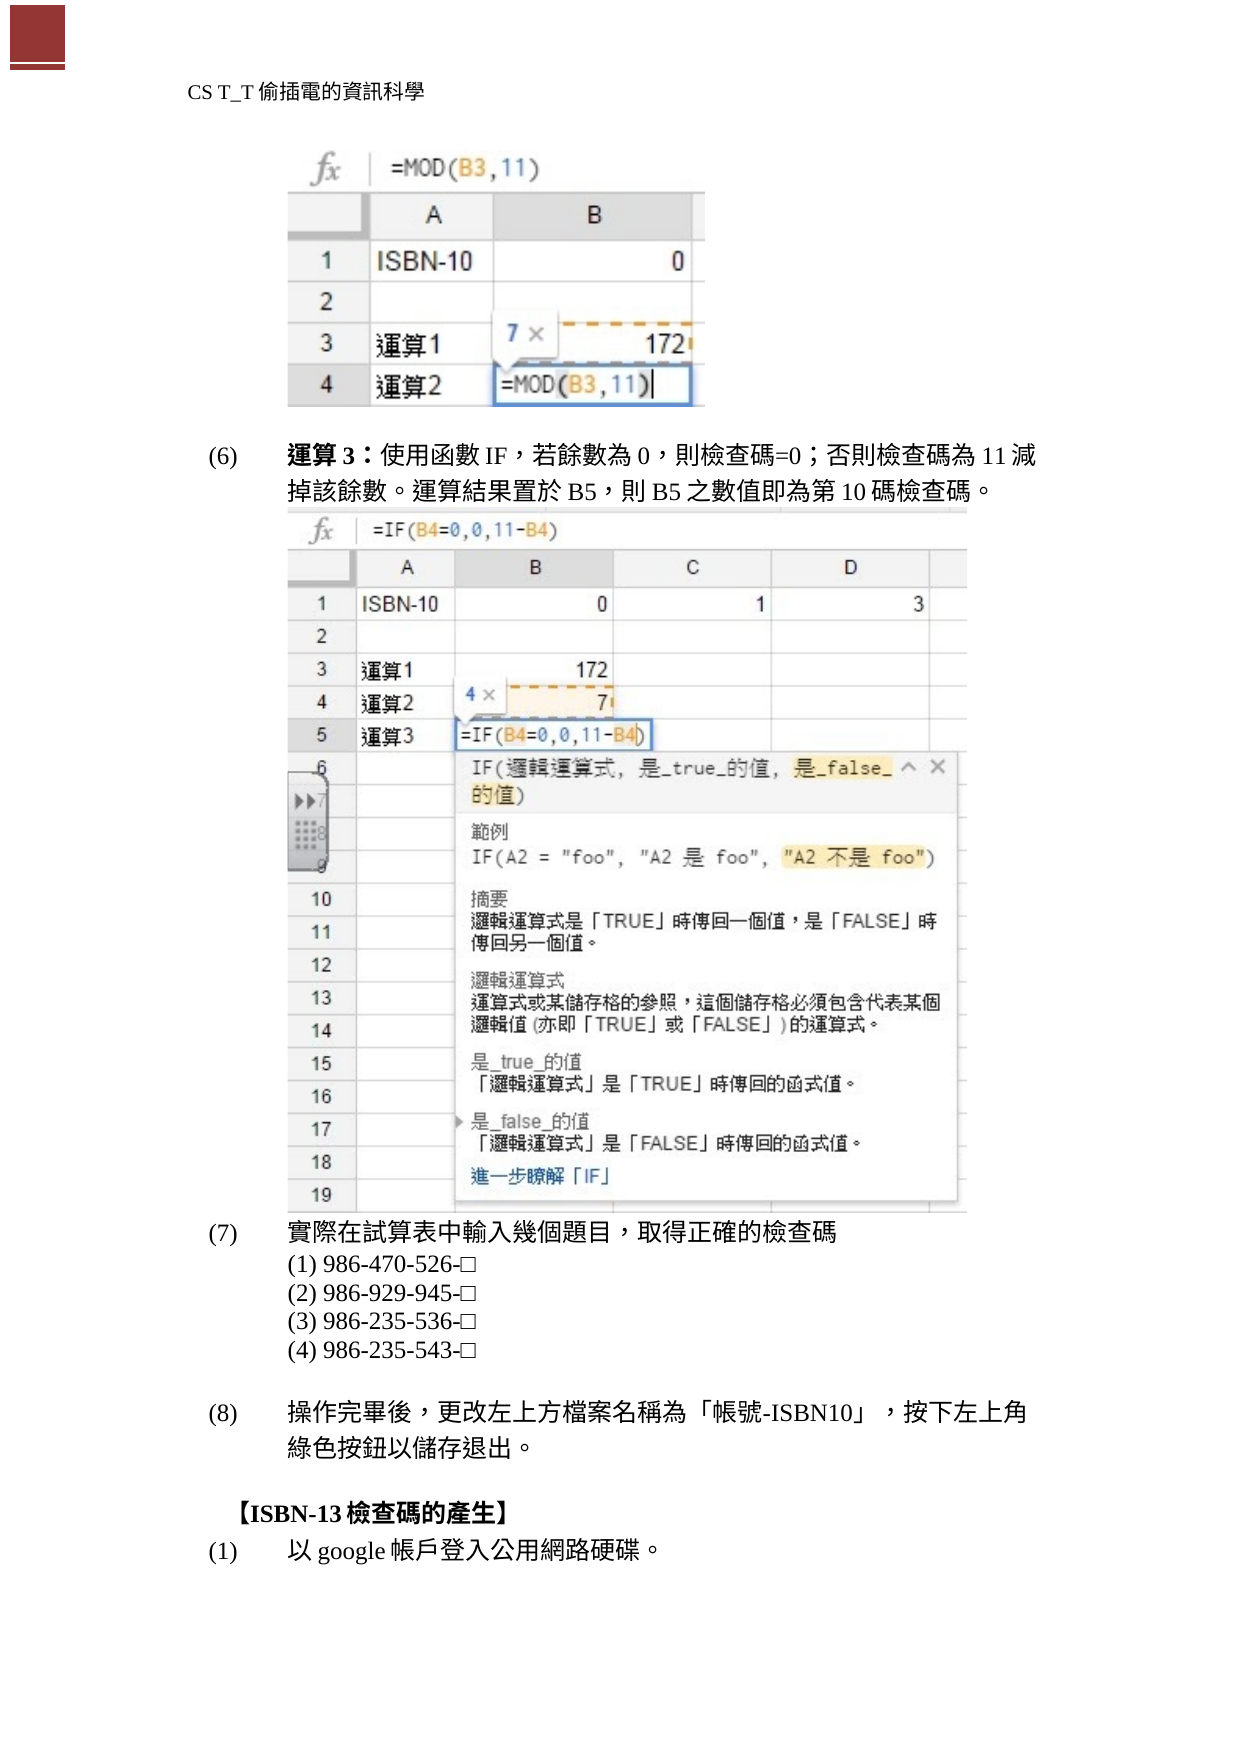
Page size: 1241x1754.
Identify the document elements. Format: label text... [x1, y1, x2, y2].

text (3) 986-235-536-□ [287, 1306, 1053, 1335]
text 【ISBN-13檢查碼的產生】 [225, 1494, 1053, 1530]
list 實際在試算表中輸入幾個題目，取得正確的檢查碼 [237, 1213, 1053, 1249]
picture [287, 507, 968, 1213]
text (4) 986-235-543-□ [287, 1335, 1053, 1364]
text (2) 986-929-945-□ [287, 1278, 1053, 1306]
text (1) 986-470-526-□ [287, 1249, 1053, 1278]
picture [287, 150, 705, 407]
list 操作完畢後，更改左上方檔案名稱為「帳號-ISBN10」，按下左上角綠色按鈕以儲存退出。 [237, 1393, 1053, 1465]
list 運算3：使用函數IF，若餘數為0，則檢查碼=0；否則檢查碼為11減掉該餘數。運算結果置於B5，則B5之數值即為第10碼檢查碼。 [237, 435, 1053, 508]
list 以google帳戶登入公用網路硬碟。 [237, 1530, 1053, 1566]
